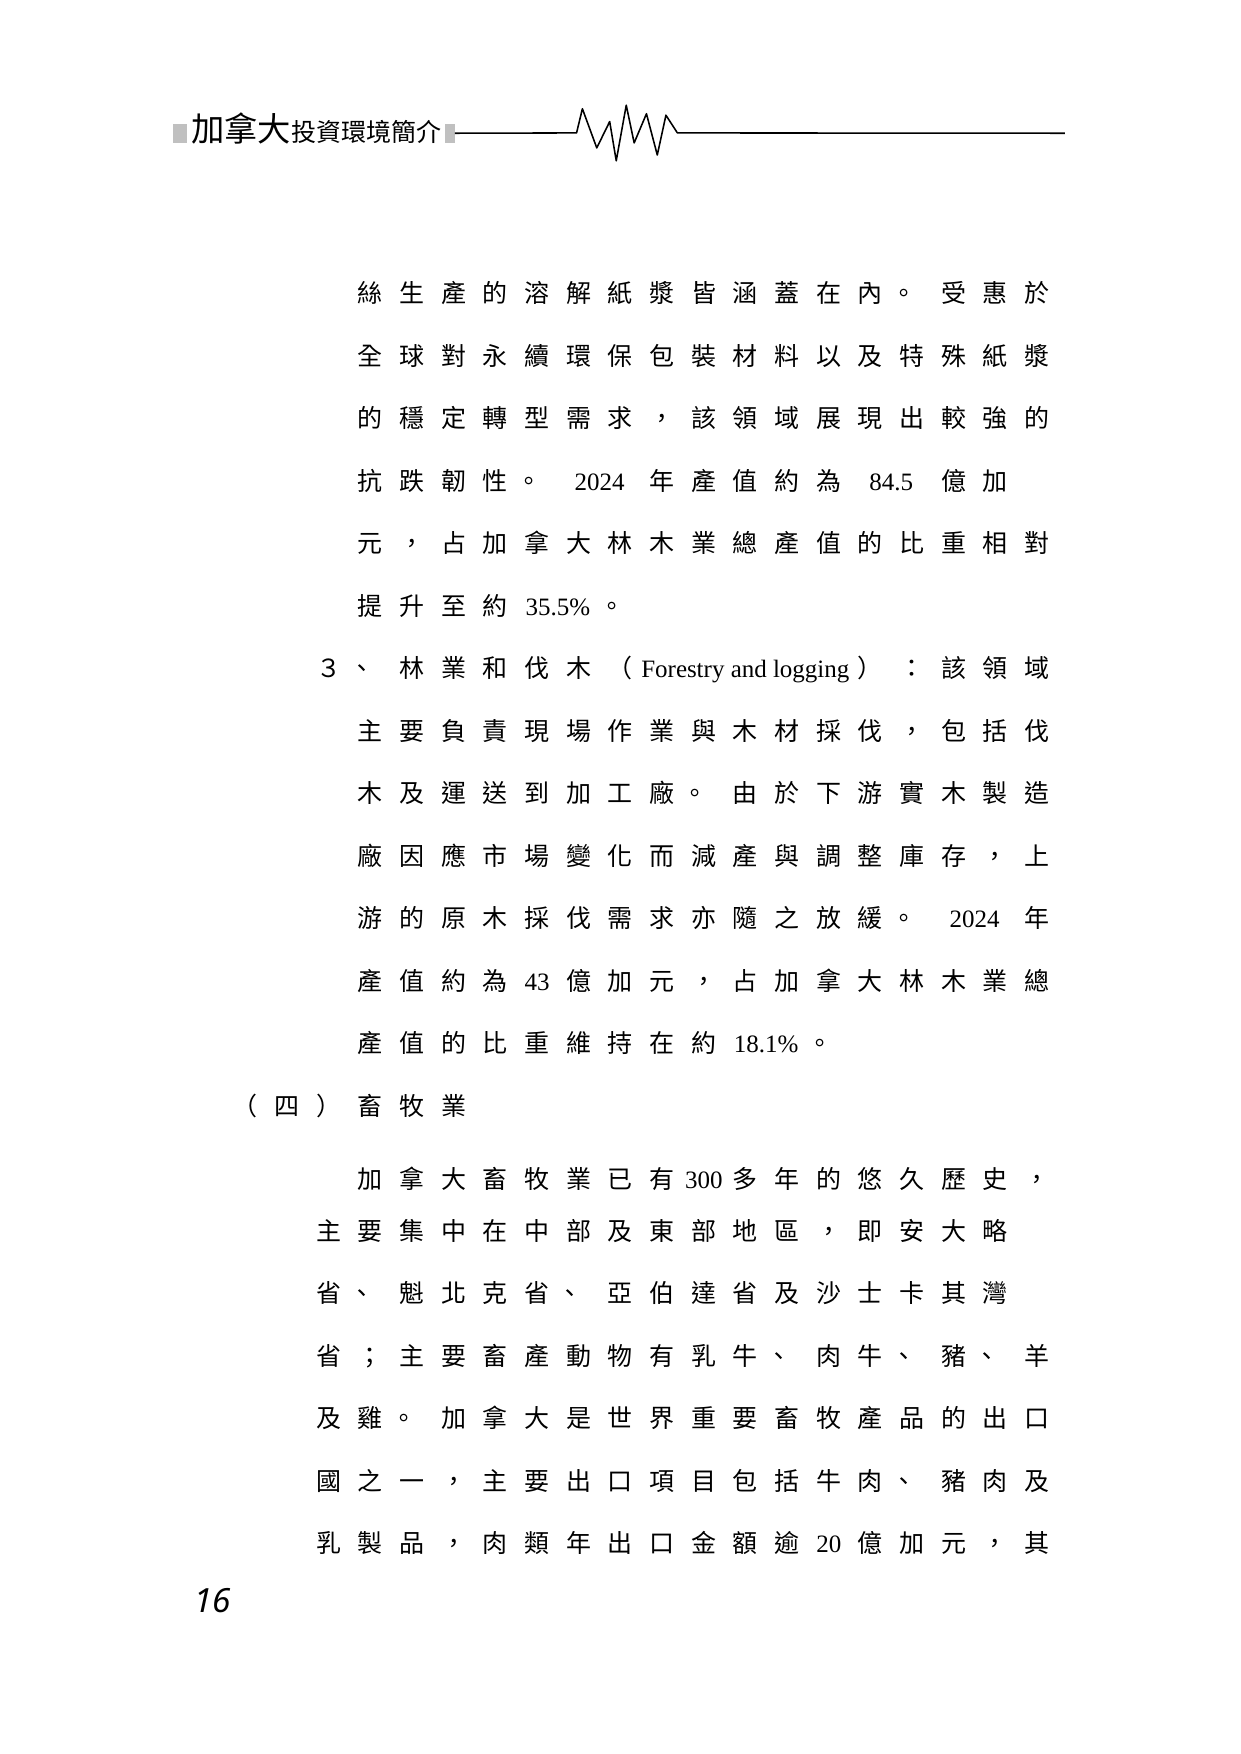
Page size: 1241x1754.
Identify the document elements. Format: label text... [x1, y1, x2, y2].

text 絲生產的溶解紙漿皆涵蓋在內。受惠於全球對永續環保包裝材料以及特殊紙漿的穩定轉型需求，該領域展現出較強的抗跌韌性。2024年產值約為84.5億加元，占加拿大林木業總產值的比重相對提升至約35.5%。 [281, 250, 1058, 625]
text 加拿大畜牧業已有300多年的悠久歷史，主要集中在中部及東部地區，即安大略省、魁北克省、亞伯達省及沙士卡其灣省；主要畜產動物有乳牛、肉牛、豬、羊及雞。加拿大是世界重要畜牧產品的出口國之一，主要出口項目包括牛肉、豬肉及乳製品，肉類年出口金額逾20億加元，其 [281, 1125, 1058, 1563]
text ３、林業和伐木（Forestry and logging）：該領域主要負責現場作業與木材採伐，包括伐木及運送到加工廠。由於下游實木製造廠因應市場變化而減產與調整庫存，上游的原木採伐需求亦隨之放緩。2024年產值約為43億加元，占加拿大林木業總產值的比重維持在約18.1%。 [281, 625, 1058, 1063]
text （四）畜牧業 [207, 1063, 1058, 1125]
